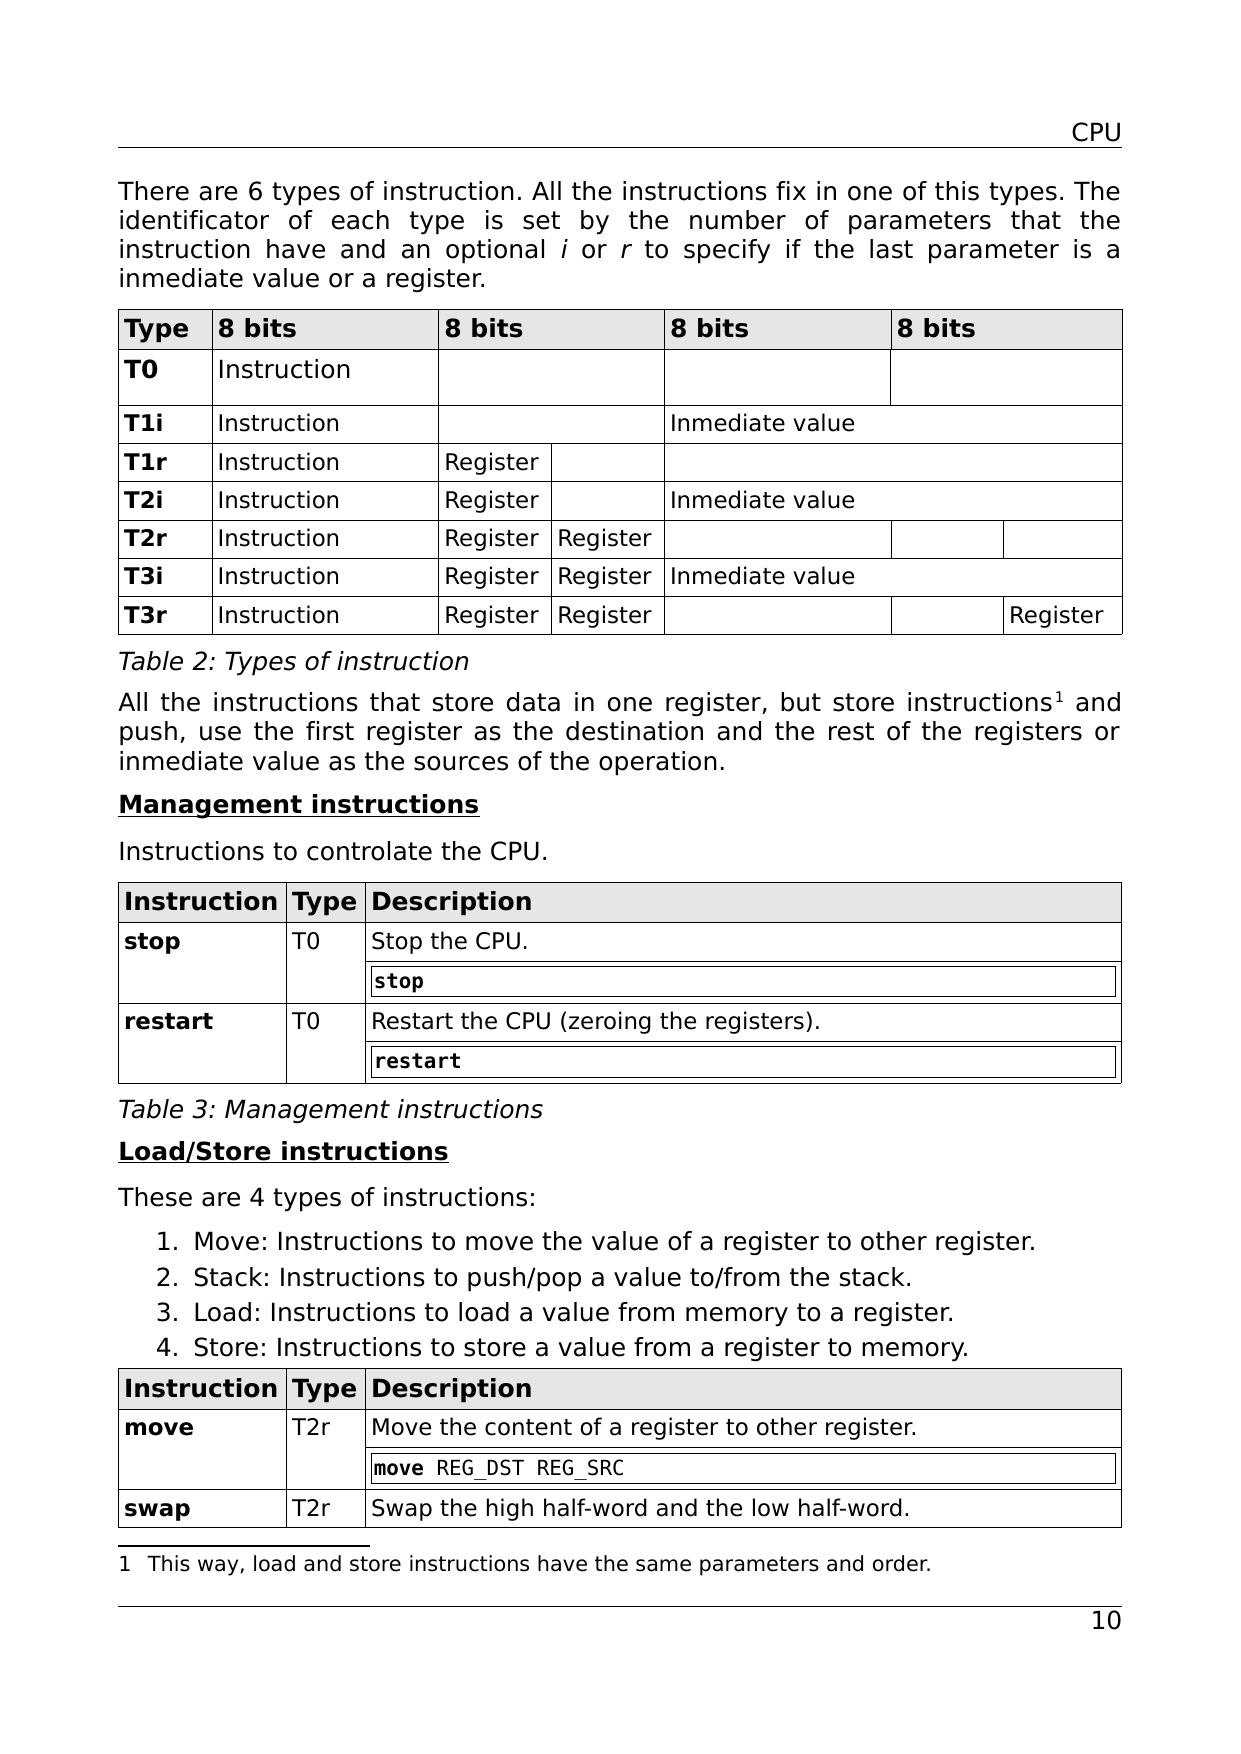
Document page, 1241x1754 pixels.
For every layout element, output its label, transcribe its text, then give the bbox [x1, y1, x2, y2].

table_header Description [366, 1369, 1121, 1409]
table_cell T2r [287, 1490, 365, 1527]
table_cell T1i [119, 406, 212, 443]
table_cell [891, 350, 1122, 405]
table_cell [665, 350, 890, 405]
table_cell Register [439, 482, 551, 519]
title Management instructions [118, 791, 1122, 820]
table_cell move REG_DST REG_SRC [366, 1448, 1121, 1489]
table_cell [439, 350, 664, 405]
table_cell Instruction [213, 350, 438, 405]
table_header 8 bits [439, 310, 664, 349]
table_header Description [366, 883, 1121, 922]
table_cell Inmediate value [665, 559, 1122, 596]
text Table 2: Types of instruction [118, 647, 1122, 676]
text Instructions to controlate the CPU. [118, 838, 1122, 867]
table_cell [552, 444, 664, 481]
table_cell [439, 406, 664, 443]
list Move: Instructions to move the value of a register to other register. [156, 1228, 1122, 1257]
table_cell stop [119, 923, 286, 1002]
table_cell Instruction [213, 406, 438, 443]
title Load/Store instructions [118, 1137, 1122, 1166]
table_header Type [287, 1369, 365, 1409]
table_cell Register [439, 559, 551, 596]
table_cell restart [119, 1004, 286, 1082]
table_cell Register [439, 597, 551, 634]
table_cell Instruction [213, 444, 438, 481]
table_cell Register [552, 597, 664, 634]
table_header 8 bits [213, 310, 438, 349]
table_cell move [119, 1410, 286, 1489]
text There are 6 types of instruction. All the instructions fix in one of this types. The identificator of each type is set by the number of parameters that the instruction have and an optional i or r to specify if the last parameter is a inmediate value or a register. [118, 177, 1122, 294]
table_cell [892, 597, 1003, 634]
table_cell [552, 482, 664, 519]
table_cell stop [366, 962, 1121, 1002]
table_header 8 bits [892, 310, 1122, 349]
table_cell Instruction [213, 521, 438, 558]
table_cell T3r [119, 597, 212, 634]
list Load: Instructions to load a value from memory to a register. [156, 1298, 1122, 1327]
list Stack: Instructions to push/pop a value to/from the stack. [156, 1263, 1122, 1292]
table_header Instruction [119, 883, 286, 922]
table_cell [892, 521, 1003, 558]
table_cell T2r [119, 521, 212, 558]
table_cell Inmediate value [665, 406, 1122, 443]
table_cell T1r [119, 444, 212, 481]
table_cell Register [552, 559, 664, 596]
table_header Swap the high half-word and the low half-word. [366, 1490, 1121, 1527]
table_header Type [287, 883, 365, 922]
table_header Type [119, 310, 212, 349]
table_cell [665, 597, 891, 634]
table_cell [665, 521, 891, 558]
table_cell Instruction [213, 559, 438, 596]
table_cell T0 [119, 350, 212, 405]
table_cell Register [439, 521, 551, 558]
table_cell T2i [119, 482, 212, 519]
table_cell Instruction [213, 482, 438, 519]
table_cell T0 [287, 923, 365, 1002]
table_cell [665, 444, 1122, 481]
table_cell restart [366, 1042, 1121, 1082]
table_cell Instruction [213, 597, 438, 634]
table_cell T0 [287, 1004, 365, 1082]
text This way, load and store instructions have the same parameters and order. [118, 1552, 1122, 1577]
table_cell T2r [287, 1410, 365, 1489]
text Table 3: Management instructions [118, 1095, 1122, 1124]
table_header Instruction [119, 1369, 286, 1409]
text These are 4 types of instructions: [118, 1184, 1122, 1213]
table_header 8 bits [665, 310, 891, 349]
table_header Move the content of a register to other register. [366, 1410, 1121, 1447]
table_cell swap [119, 1490, 286, 1527]
table_cell Register [439, 444, 551, 481]
text All the instructions that store data in one register, but store instructions and push, use the first register as the destination and the rest of the registers or inmediate value as the sources of the operation. [118, 688, 1122, 776]
list Store: Instructions to store a value from a register to memory. [156, 1333, 1122, 1362]
table_cell [1004, 521, 1122, 558]
table_cell Inmediate value [665, 482, 1122, 519]
table_header Stop the CPU. [366, 923, 1121, 961]
table_header Restart the CPU (zeroing the registers). [366, 1004, 1121, 1041]
table_cell T3i [119, 559, 212, 596]
table_cell Register [1004, 597, 1122, 634]
table_cell Register [552, 521, 664, 558]
